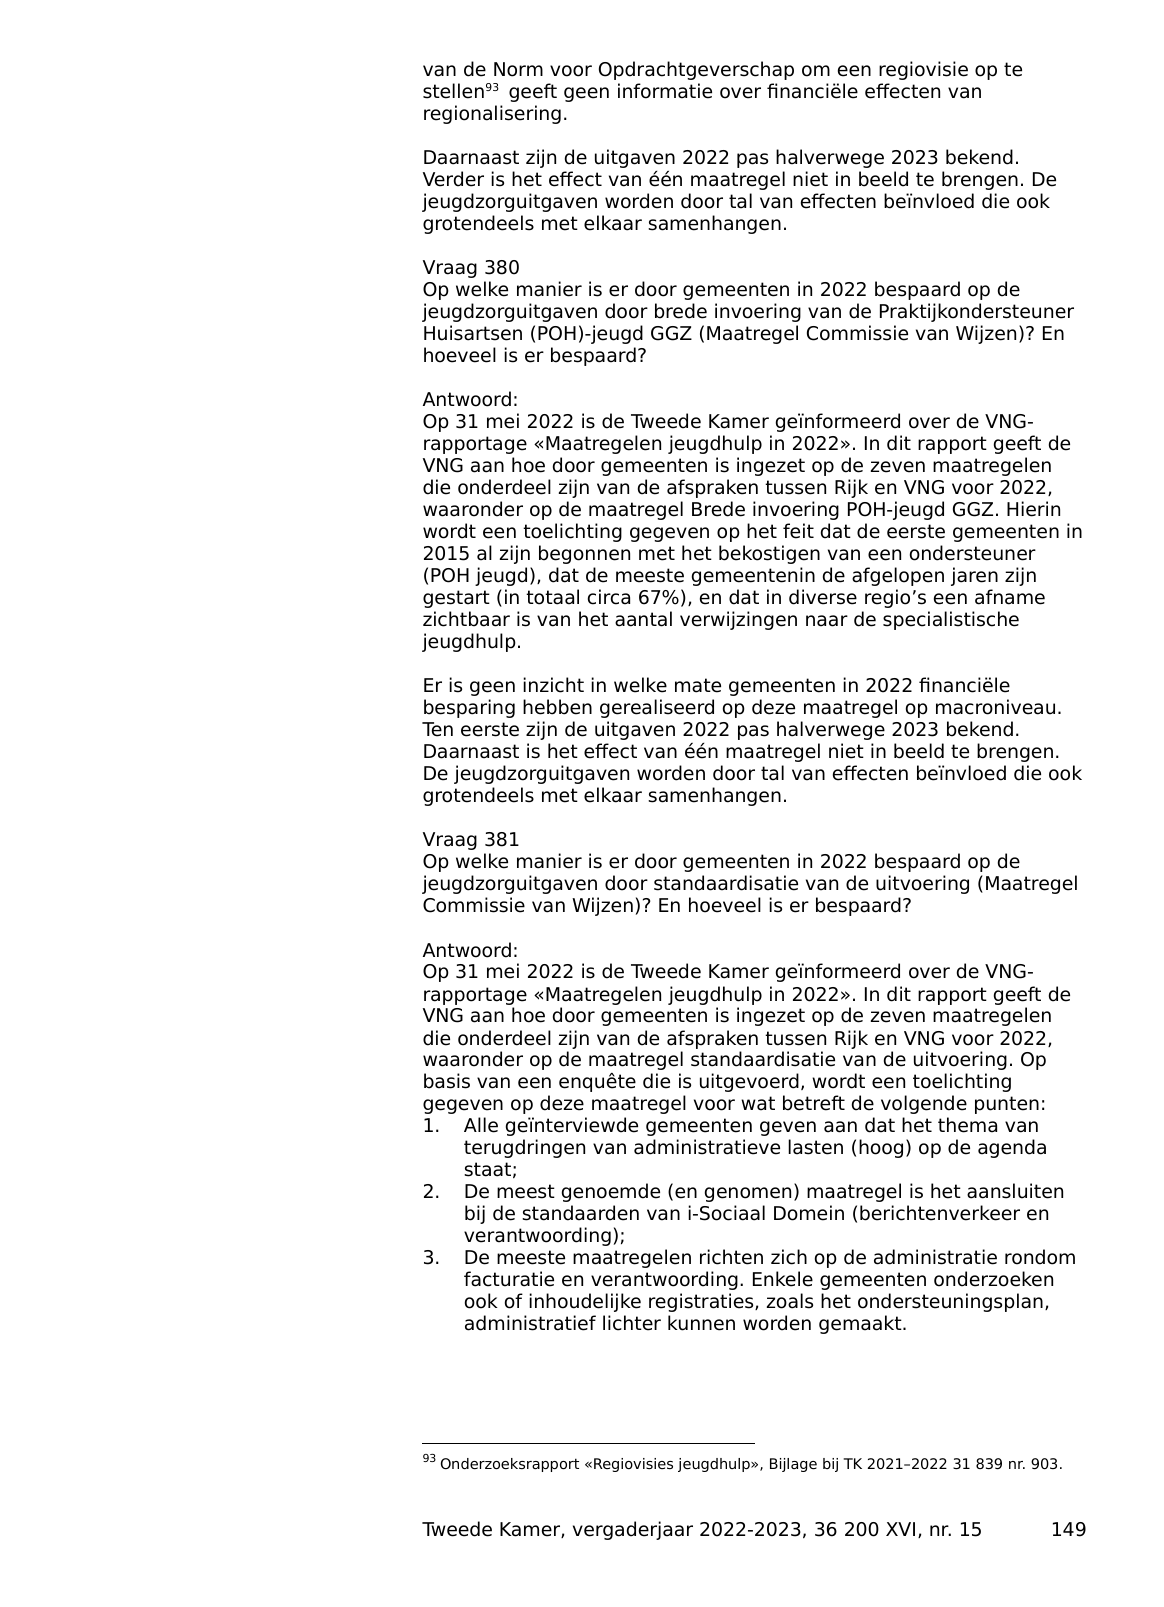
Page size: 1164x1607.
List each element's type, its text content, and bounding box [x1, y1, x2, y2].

text 1. Alle geïnterviewde gemeenten geven aan dat het thema van terugdringen van administratieve lasten (hoog) op de agenda staat; [422, 1115, 1087, 1181]
text Antwoord: [422, 939, 1087, 961]
text Op 31 mei 2022 is de Tweede Kamer geïnformeerd over de VNG-rapportage «Maatregelen jeugdhulp in 2022». In dit rapport geeft de VNG aan hoe door gemeenten is ingezet op de zeven maatregelen die onderdeel zijn van de afspraken tussen Rijk en VNG voor 2022, waaronder op de maatregel standaardisatie van de uitvoering. Op basis van een enquête die is uitgevoerd, wordt een toelichting gegeven op deze maatregel voor wat betreft de volgende punten: [422, 961, 1087, 1115]
text 3. De meeste maatregelen richten zich op de administratie rondom facturatie en verantwoording. Enkele gemeenten onderzoeken ook of inhoudelijke registraties, zoals het ondersteuningsplan, administratief lichter kunnen worden gemaakt. [422, 1247, 1087, 1335]
text Op 31 mei 2022 is de Tweede Kamer geïnformeerd over de VNG-rapportage «Maatregelen jeugdhulp in 2022». In dit rapport geeft de VNG aan hoe door gemeenten is ingezet op de zeven maatregelen die onderdeel zijn van de afspraken tussen Rijk en VNG voor 2022, waaronder op de maatregel Brede invoering POH-jeugd GGZ. Hierin wordt een toelichting gegeven op het feit dat de eerste gemeenten in 2015 al zijn begonnen met het bekostigen van een ondersteuner (POH jeugd), dat de meeste gemeentenin de afgelopen jaren zijn gestart (in totaal circa 67%), en dat in diverse regio’s een afname zichtbaar is van het aantal verwijzingen naar de specialistische jeugdhulp. [422, 411, 1087, 653]
text Op welke manier is er door gemeenten in 2022 bespaard op de jeugdzorguitgaven door standaardisatie van de uitvoering (Maatregel Commissie van Wijzen)? En hoeveel is er bespaard? [422, 851, 1087, 917]
text Antwoord: [422, 389, 1087, 411]
text Op welke manier is er door gemeenten in 2022 bespaard op de jeugdzorguitgaven door brede invoering van de Praktijkondersteuner Huisartsen (POH)-jeugd GGZ (Maatregel Commissie van Wijzen)? En hoeveel is er bespaard? [422, 279, 1087, 367]
text Daarnaast zijn de uitgaven 2022 pas halverwege 2023 bekend. Verder is het effect van één maatregel niet in beeld te brengen. De jeugdzorguitgaven worden door tal van effecten beïnvloed die ook grotendeels met elkaar samenhangen. [422, 147, 1087, 235]
text Onderzoeksrapport «Regiovisies jeugdhulp», Bijlage bij TK 2021–2022 31 839 nr. 903. [422, 1452, 1087, 1474]
text van de Norm voor Opdrachtgeverschap om een regiovisie op te stellen geeft geen informatie over financiële effecten van regionalisering. [422, 59, 1087, 125]
text Vraag 381 [422, 829, 1087, 851]
text Er is geen inzicht in welke mate gemeenten in 2022 financiële besparing hebben gerealiseerd op deze maatregel op macroniveau. Ten eerste zijn de uitgaven 2022 pas halverwege 2023 bekend. Daarnaast is het effect van één maatregel niet in beeld te brengen. De jeugdzorguitgaven worden door tal van effecten beïnvloed die ook grotendeels met elkaar samenhangen. [422, 675, 1087, 807]
text Vraag 380 [422, 257, 1087, 279]
text 2. De meest genoemde (en genomen) maatregel is het aansluiten bij de standaarden van i-Sociaal Domein (berichtenverkeer en verantwoording); [422, 1181, 1087, 1247]
